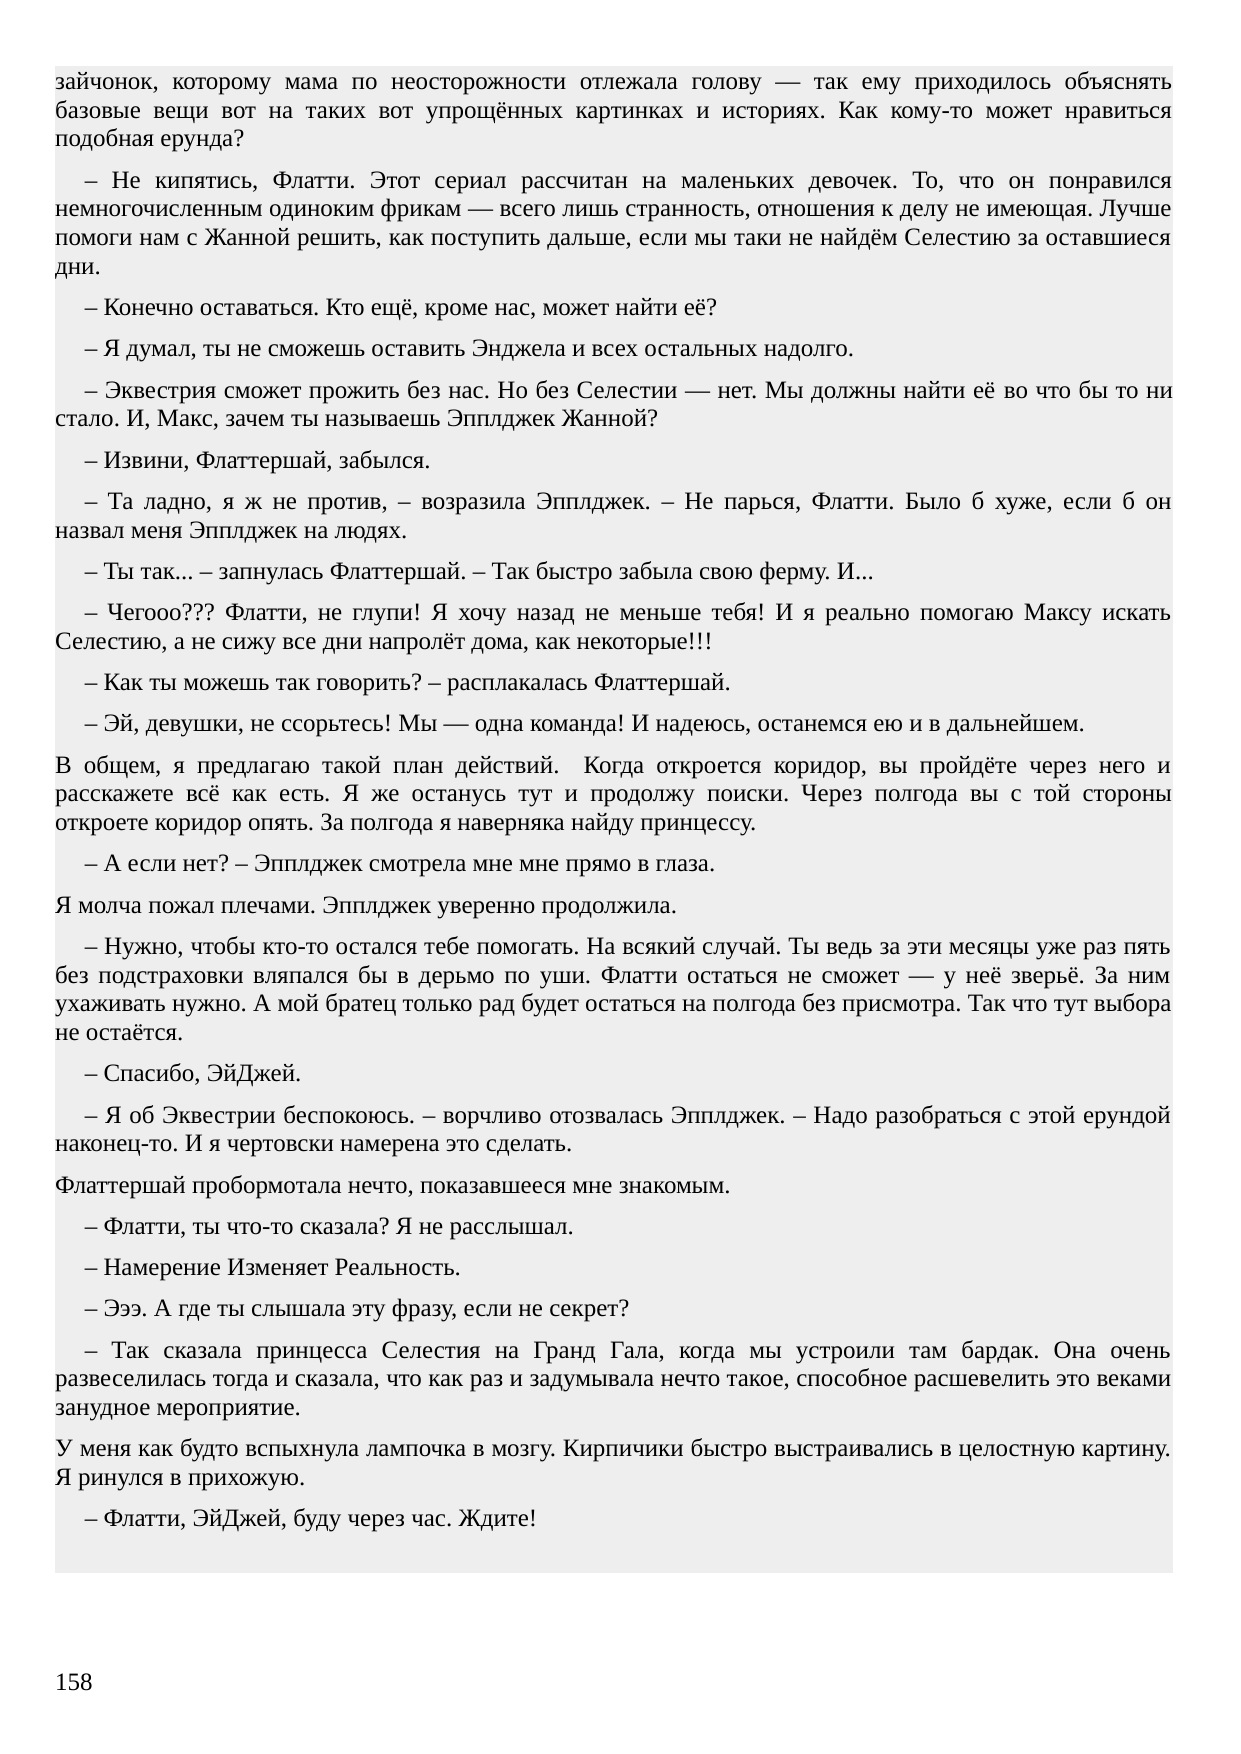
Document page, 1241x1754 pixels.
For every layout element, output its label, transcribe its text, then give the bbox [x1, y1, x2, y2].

text – Флатти, ты что-то сказала? Я не расслышал. [55, 1211, 1173, 1240]
list У меня как будто вспыхнула лампочка в мозгу. Кирпичики быстро выстраивались в целостную картину. Я ринулся в прихожую. [55, 1433, 1173, 1491]
text – Конечно оставаться. Кто ещё, кроме нас, может найти её? [55, 292, 1173, 321]
text – Как ты можешь так говорить? – расплакалась Флаттершай. [55, 667, 1173, 696]
text – Извини, Флаттершай, забылся. [55, 445, 1173, 473]
text – Чегооо??? Флатти, не глупи! Я хочу назад не меньше тебя! И я реально помогаю Максу искать Селестию, а не сижу все дни напролёт дома, как некоторые!!! [55, 597, 1173, 655]
text – Нужно, чтобы кто-то остался тебе помогать. На всякий случай. Ты ведь за эти месяцы уже раз пять без подстраховки вляпался бы в дерьмо по уши. Флатти остаться не сможет — у неё зверьё. За ним ухаживать нужно. А мой братец только рад будет остаться на полгода без присмотра. Так что тут выбора не остаётся. [55, 931, 1173, 1046]
text – Эээ. А где ты слышала эту фразу, если не секрет? [55, 1293, 1173, 1322]
text – Эй, девушки, не ссорьтесь! Мы — одна команда! И надеюсь, останемся ею и в дальнейшем. [55, 708, 1173, 737]
text – Я думал, ты не сможешь оставить Энджела и всех остальных надолго. [55, 333, 1173, 362]
list В общем, я предлагаю такой план действий. Когда откроется коридор, вы пройдёте через него и расскажете всё как есть. Я же останусь тут и продолжу поиски. Через полгода вы с той стороны откроете коридор опять. За полгода я наверняка найду принцессу. [55, 750, 1173, 836]
text – Флатти, ЭйДжей, буду через час. Ждите! [55, 1503, 1173, 1532]
text – Эквестрия сможет прожить без нас. Но без Селестии — нет. Мы должны найти её во что бы то ни стало. И, Макс, зачем ты называешь Эпплджек Жанной? [55, 375, 1173, 432]
text – Так сказала принцесса Селестия на Гранд Гала, когда мы устроили там бардак. Она очень развеселилась тогда и сказала, что как раз и задумывала нечто такое, способное расшевелить это веками занудное мероприятие. [55, 1335, 1173, 1421]
text зайчонок, которому мама по неосторожности отлежала голову — так ему приходилось объяснять базовые вещи вот на таких вот упрощённых картинках и историях. Как кому-то может нравиться подобная ерунда? [55, 66, 1173, 152]
list Я молча пожал плечами. Эпплджек уверенно продолжила. [55, 890, 1173, 918]
text – Ты так... – запнулась Флаттершай. – Так быстро забыла свою ферму. И... [55, 556, 1173, 585]
text – Та ладно, я ж не против, – возразила Эпплджек. – Не парься, Флатти. Было б хуже, если б он назвал меня Эпплджек на людях. [55, 486, 1173, 543]
text – Я об Эквестрии беспокоюсь. – ворчливо отозвалась Эпплджек. – Надо разобраться с этой ерундой наконец-то. И я чертовски намерена это сделать. [55, 1100, 1173, 1157]
text – Не кипятись, Флатти. Этот сериал рассчитан на маленьких девочек. То, что он понравился немногочисленным одиноким фрикам — всего лишь странность, отношения к делу не имеющая. Лучше помоги нам с Жанной решить, как поступить дальше, если мы таки не найдём Селестию за оставшиеся дни. [55, 165, 1173, 280]
text – Спасибо, ЭйДжей. [55, 1058, 1173, 1087]
list Флаттершай пробормотала нечто, показавшееся мне знакомым. [55, 1170, 1173, 1198]
text – Намерение Изменяет Реальность. [55, 1252, 1173, 1281]
text – А если нет? – Эпплджек смотрела мне мне прямо в глаза. [55, 848, 1173, 877]
